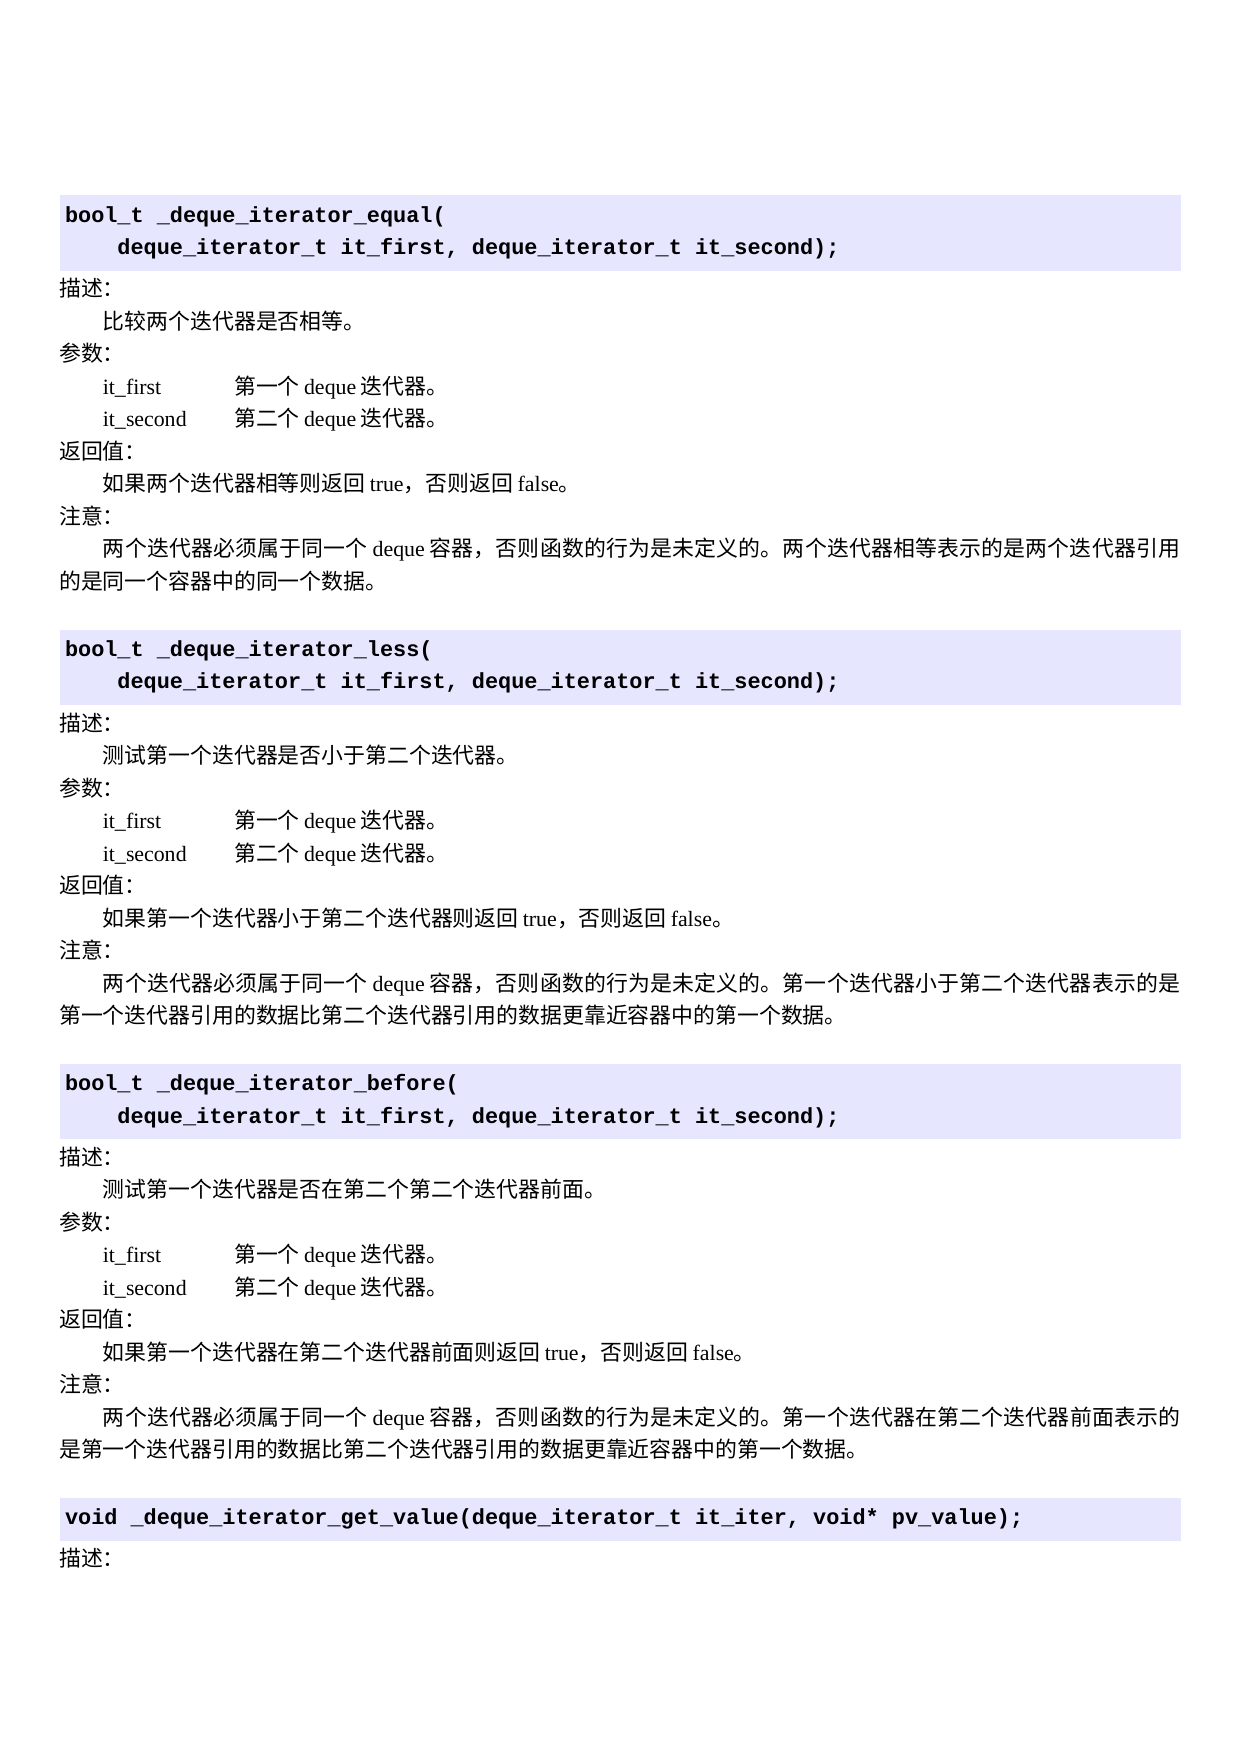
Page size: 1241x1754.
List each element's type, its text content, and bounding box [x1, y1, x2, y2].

table_header bool_t _deque_iterator_before( deque_iterator_t it_first, deque_iterator_t it_second); [60, 1064, 1181, 1139]
text 如果两个迭代器相等则返回true，否则返回false。 [59, 466, 1181, 498]
text it_first 第一个deque迭代器。 [59, 803, 1181, 835]
text 注意： [59, 498, 1181, 531]
text 描述： [59, 272, 1181, 303]
text 返回值： [59, 433, 1181, 466]
text 描述： [59, 706, 1181, 738]
text it_first 第一个deque迭代器。 [59, 1237, 1181, 1269]
text 两个迭代器必须属于同一个deque容器，否则函数的行为是未定义的。第一个迭代器小于第二个迭代器表示的是第一个迭代器引用的数据比第二个迭代器引用的数据更靠近容器中的第一个数据。 [59, 965, 1181, 1030]
text 返回值： [59, 1302, 1181, 1334]
text 参数： [59, 770, 1181, 803]
text 注意： [59, 933, 1181, 965]
table_header bool_t _deque_iterator_equal( deque_iterator_t it_first, deque_iterator_t it_second); [60, 195, 1181, 271]
text it_first 第一个deque迭代器。 [59, 368, 1181, 401]
text it_second 第二个deque迭代器。 [59, 401, 1181, 433]
text 描述： [59, 1542, 1181, 1573]
text 注意： [59, 1367, 1181, 1399]
text 两个迭代器必须属于同一个deque容器，否则函数的行为是未定义的。第一个迭代器在第二个迭代器前面表示的是第一个迭代器引用的数据比第二个迭代器引用的数据更靠近容器中的第一个数据。 [59, 1399, 1181, 1464]
text 描述： [59, 1140, 1181, 1172]
table_header bool_t _deque_iterator_less( deque_iterator_t it_first, deque_iterator_t it_second); [60, 630, 1181, 705]
text 参数： [59, 1204, 1181, 1237]
text 参数： [59, 336, 1181, 368]
text it_second 第二个deque迭代器。 [59, 1269, 1181, 1302]
table_header void _deque_iterator_get_value(deque_iterator_t it_iter, void* pv_value); [60, 1498, 1181, 1541]
text 如果第一个迭代器小于第二个迭代器则返回true，否则返回false。 [59, 900, 1181, 933]
text 如果第一个迭代器在第二个迭代器前面则返回true，否则返回false。 [59, 1334, 1181, 1367]
text it_second 第二个deque迭代器。 [59, 835, 1181, 868]
text 返回值： [59, 868, 1181, 900]
text 测试第一个迭代器是否小于第二个迭代器。 [59, 738, 1181, 770]
text 两个迭代器必须属于同一个deque容器，否则函数的行为是未定义的。两个迭代器相等表示的是两个迭代器引用的是同一个容器中的同一个数据。 [59, 531, 1181, 596]
text 比较两个迭代器是否相等。 [59, 303, 1181, 336]
text 测试第一个迭代器是否在第二个第二个迭代器前面。 [59, 1172, 1181, 1204]
